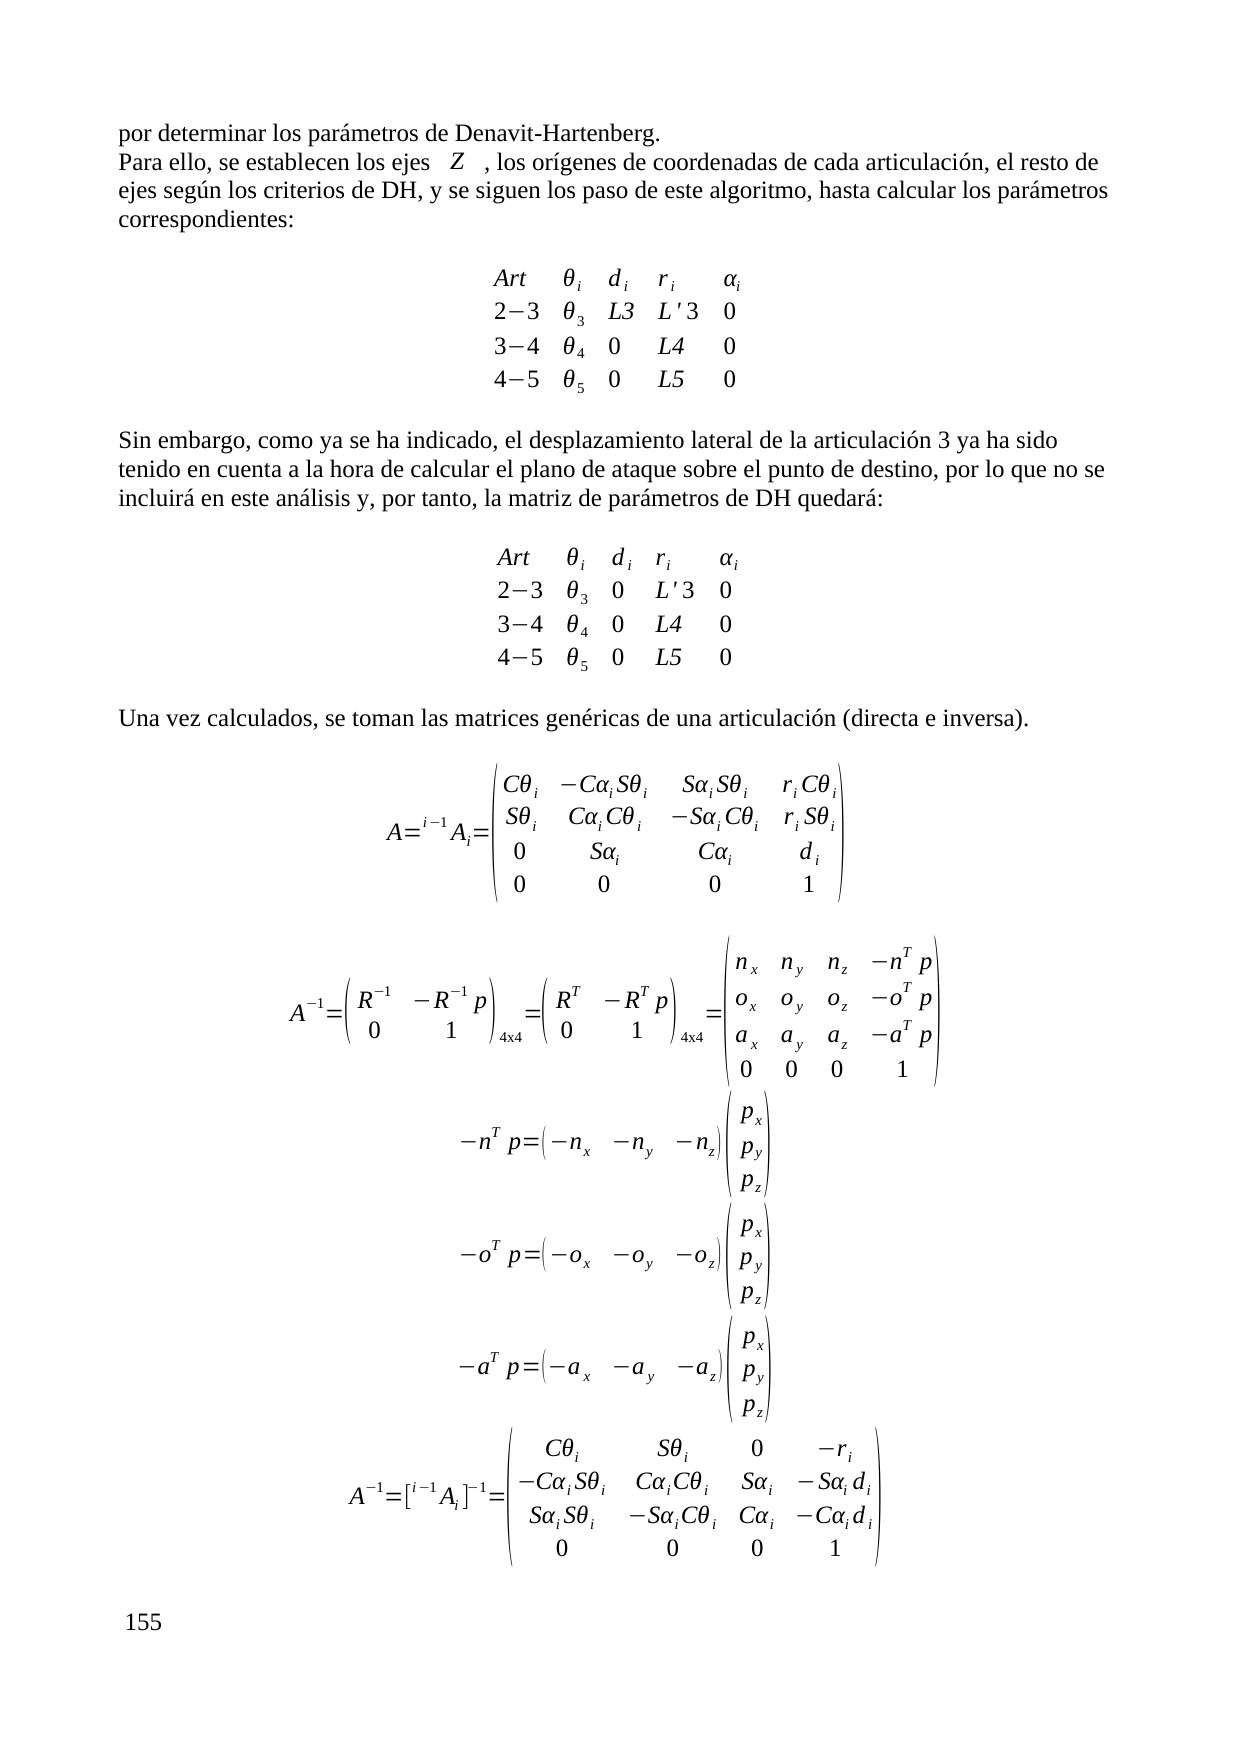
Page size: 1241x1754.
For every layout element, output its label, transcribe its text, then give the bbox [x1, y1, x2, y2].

text Sin embargo, como ya se ha indicado, el desplazamiento lateral de la articulación 3 ya ha sido tenido en cuenta a la hora de calcular el plano de ataque sobre el punto de destino, por lo que no se incluirá en este análisis y, por tanto, la matriz de parámetros de DH quedará: [118, 425, 1122, 511]
text por determinar los parámetros de Denavit-Hartenberg. [118, 118, 1122, 147]
text Una vez calculados, se toman las matrices genéricas de una articulación (directa e inversa). [118, 703, 1122, 732]
text Para ello, se establecen los ejes, los orígenes de coordenadas de cada articulación, el resto de ejes según los criterios de DH, y se siguen los paso de este algoritmo, hasta calcular los parámetros correspondientes: [118, 147, 1122, 233]
